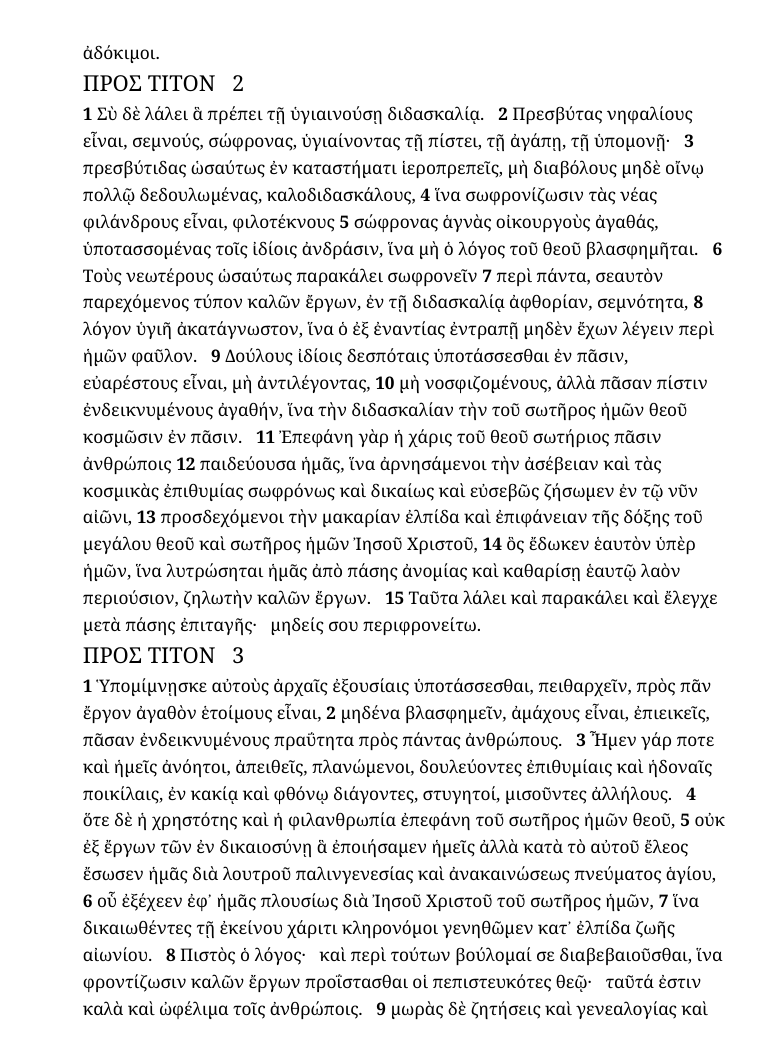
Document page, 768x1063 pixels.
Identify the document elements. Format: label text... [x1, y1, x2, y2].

text ΠΡΟΣ ΤΙΤΟΝ 3 [83, 640, 726, 670]
text 1 Ὑπομίμνῃσκε αὐτοὺς ἀρχαῖς ἐξουσίαις ὑποτάσσεσθαι, πειθαρχεῖν, πρὸς πᾶν ἔργον ἀγαθὸν ἑτοίμους εἶναι, 2 μηδένα βλασφημεῖν, ἀμάχους εἶναι, ἐπιεικεῖς, πᾶσαν ἐνδεικνυμένους πραΰτητα πρὸς πάντας ἀνθρώπους. 3 Ἦμεν γάρ ποτε καὶ ἡμεῖς ἀνόητοι, ἀπειθεῖς, πλανώμενοι, δουλεύοντες ἐπιθυμίαις καὶ ἡδοναῖς ποικίλαις, ἐν κακίᾳ καὶ φθόνῳ διάγοντες, στυγητοί, μισοῦντες ἀλλήλους. 4 ὅτε δὲ ἡ χρηστότης καὶ ἡ φιλανθρωπία ἐπεφάνη τοῦ σωτῆρος ἡμῶν θεοῦ, 5 οὐκ ἐξ ἔργων τῶν ἐν δικαιοσύνῃ ἃ ἐποιήσαμεν ἡμεῖς ἀλλὰ κατὰ τὸ αὐτοῦ ἔλεος ἔσωσεν ἡμᾶς διὰ λουτροῦ παλινγενεσίας καὶ ἀνακαινώσεως πνεύματος ἁγίου, 6 οὗ ἐξέχεεν ἐφ᾽ ἡμᾶς πλουσίως διὰ Ἰησοῦ Χριστοῦ τοῦ σωτῆρος ἡμῶν, 7 ἵνα δικαιωθέντες τῇ ἐκείνου χάριτι κληρονόμοι γενηθῶμεν κατ᾽ ἐλπίδα ζωῆς αἰωνίου. 8 Πιστὸς ὁ λόγος· καὶ περὶ τούτων βούλομαί σε διαβεβαιοῦσθαι, ἵνα φροντίζωσιν καλῶν ἔργων προΐστασθαι οἱ πεπιστευκότες θεῷ· ταῦτά ἐστιν καλὰ καὶ ὠφέλιμα τοῖς ἀνθρώποις. 9 μωρὰς δὲ ζητήσεις καὶ γενεαλογίας καὶ [83, 674, 726, 1020]
text 1 Σὺ δὲ λάλει ἃ πρέπει τῇ ὑγιαινούσῃ διδασκαλίᾳ. 2 Πρεσβύτας νηφαλίους εἶναι, σεμνούς, σώφρονας, ὑγιαίνοντας τῇ πίστει, τῇ ἀγάπῃ, τῇ ὑπομονῇ· 3 πρεσβύτιδας ὡσαύτως ἐν καταστήματι ἱεροπρεπεῖς, μὴ διαβόλους μηδὲ οἴνῳ πολλῷ δεδουλωμένας, καλοδιδασκάλους, 4 ἵνα σωφρονίζωσιν τὰς νέας φιλάνδρους εἶναι, φιλοτέκνους 5 σώφρονας ἁγνὰς οἰκουργοὺς ἀγαθάς, ὑποτασσομένας τοῖς ἰδίοις ἀνδράσιν, ἵνα μὴ ὁ λόγος τοῦ θεοῦ βλασφημῆται. 6 Τοὺς νεωτέρους ὡσαύτως παρακάλει σωφρονεῖν 7 περὶ πάντα, σεαυτὸν παρεχόμενος τύπον καλῶν ἔργων, ἐν τῇ διδασκαλίᾳ ἀφθορίαν, σεμνότητα, 8 λόγον ὑγιῆ ἀκατάγνωστον, ἵνα ὁ ἐξ ἐναντίας ἐντραπῇ μηδὲν ἔχων λέγειν περὶ ἡμῶν φαῦλον. 9 Δούλους ἰδίοις δεσπόταις ὑποτάσσεσθαι ἐν πᾶσιν, εὐαρέστους εἶναι, μὴ ἀντιλέγοντας, 10 μὴ νοσφιζομένους, ἀλλὰ πᾶσαν πίστιν ἐνδεικνυμένους ἀγαθήν, ἵνα τὴν διδασκαλίαν τὴν τοῦ σωτῆρος ἡμῶν θεοῦ κοσμῶσιν ἐν πᾶσιν. 11 Ἐπεφάνη γὰρ ἡ χάρις τοῦ θεοῦ σωτήριος πᾶσιν ἀνθρώποις 12 παιδεύουσα ἡμᾶς, ἵνα ἀρνησάμενοι τὴν ἀσέβειαν καὶ τὰς κοσμικὰς ἐπιθυμίας σωφρόνως καὶ δικαίως καὶ εὐσεβῶς ζήσωμεν ἐν τῷ νῦν αἰῶνι, 13 προσδεχόμενοι τὴν μακαρίαν ἐλπίδα καὶ ἐπιφάνειαν τῆς δόξης τοῦ μεγάλου θεοῦ καὶ σωτῆρος ἡμῶν Ἰησοῦ Χριστοῦ, 14 ὃς ἔδωκεν ἑαυτὸν ὑπὲρ ἡμῶν, ἵνα λυτρώσηται ἡμᾶς ἀπὸ πάσης ἀνομίας καὶ καθαρίσῃ ἑαυτῷ λαὸν περιούσιον, ζηλωτὴν καλῶν ἔργων. 15 Ταῦτα λάλει καὶ παρακάλει καὶ ἔλεγχε μετὰ πάσης ἐπιταγῆς· μηδείς σου περιφρονείτω. [83, 102, 726, 636]
text ἀδόκιμοι. [83, 41, 726, 65]
text ΠΡΟΣ ΤΙΤΟΝ 2 [83, 68, 726, 98]
